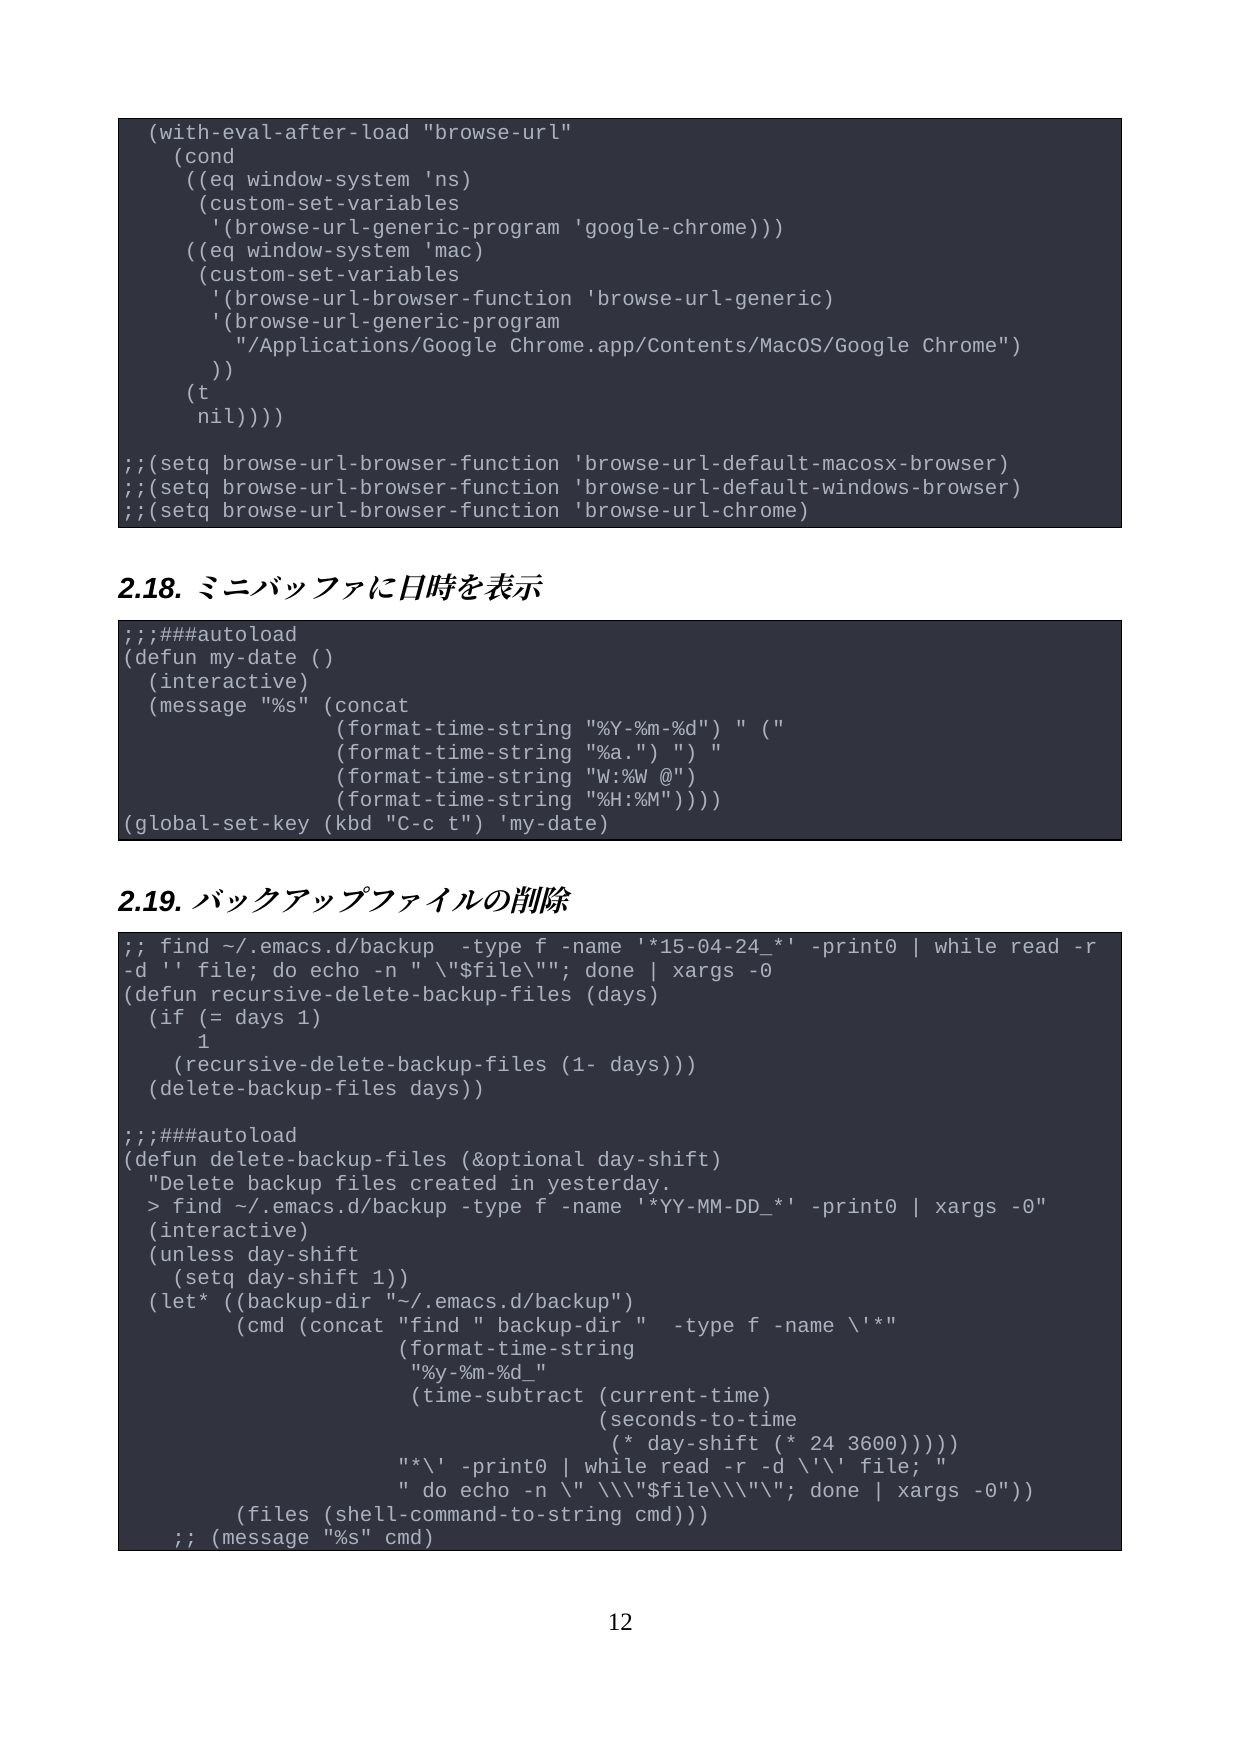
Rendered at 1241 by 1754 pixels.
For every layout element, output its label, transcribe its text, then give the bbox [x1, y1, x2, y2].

text (time-subtract (current-time) [119, 1382, 1121, 1405]
text (custom-set-variables [119, 189, 1121, 213]
text "Delete backup files created in yesterday. [119, 1169, 1121, 1192]
text (format-time-string [119, 1334, 1121, 1358]
text (unless day-shift [119, 1240, 1121, 1263]
text (interactive) [119, 667, 1121, 691]
text ((eq window-system 'ns) [119, 165, 1121, 189]
subtitle バックアップファイルの削除 [118, 878, 1122, 920]
text (recursive-delete-backup-files (1- days))) [119, 1051, 1121, 1074]
text ((eq window-system 'mac) [119, 236, 1121, 260]
text '(browse-url-browser-function 'browse-url-generic) [119, 284, 1121, 307]
text ;;(setq browse-url-browser-function 'browse-url-default-windows-browser) [119, 473, 1121, 496]
text (format-time-string "%a.") ") " [119, 738, 1121, 762]
text (interactive) [119, 1216, 1121, 1240]
text (setq day-shift 1)) [119, 1263, 1121, 1287]
text (format-time-string "W:%W @") [119, 762, 1121, 785]
text 1 [119, 1027, 1121, 1051]
text "/Applications/Google Chrome.app/Contents/MacOS/Google Chrome") [119, 331, 1121, 354]
text (defun delete-backup-files (&optional day-shift) [119, 1145, 1121, 1169]
subtitle ミニバッファに日時を表示 [118, 565, 1122, 607]
text nil)))) [119, 402, 1121, 426]
text (cond [119, 142, 1121, 165]
text > find ~/.emacs.d/backup -type f -name '*YY-MM-DD_*' -print0 | xargs -0" [119, 1192, 1121, 1216]
text '(browse-url-generic-program 'google-chrome))) [119, 213, 1121, 236]
text )) [119, 354, 1121, 378]
text (format-time-string "%Y-%m-%d") " (" [119, 714, 1121, 738]
text (format-time-string "%H:%M")))) [119, 785, 1121, 809]
text ;; find ~/.emacs.d/backup -type f -name '*15-04-24_*' -print0 | while read -r -d '' file; do echo -n " \"$file\""; done | xargs -0 [119, 933, 1121, 979]
text (global-set-key (kbd "C-c t") 'my-date) [119, 809, 1121, 839]
text (cmd (concat "find " backup-dir " -type f -name \'*" [119, 1311, 1121, 1334]
text (* day-shift (* 24 3600))))) [119, 1429, 1121, 1452]
text (defun my-date () [119, 643, 1121, 667]
text ;;;###autoload [119, 1121, 1121, 1145]
text (if (= days 1) [119, 1003, 1121, 1027]
text (delete-backup-files days)) [119, 1074, 1121, 1098]
text (let* ((backup-dir "~/.emacs.d/backup") [119, 1287, 1121, 1311]
text (files (shell-command-to-string cmd))) [119, 1500, 1121, 1523]
text (custom-set-variables [119, 260, 1121, 284]
text '(browse-url-generic-program [119, 307, 1121, 331]
text (t [119, 378, 1121, 402]
text ;;;###autoload [119, 621, 1121, 643]
text " do echo -n \" \\\"$file\\\"\"; done | xargs -0")) [119, 1476, 1121, 1500]
text "*\' -print0 | while read -r -d \'\' file; " [119, 1452, 1121, 1476]
text "%y-%m-%d_" [119, 1358, 1121, 1382]
text ;;(setq browse-url-browser-function 'browse-url-default-macosx-browser) [119, 449, 1121, 473]
text (message "%s" (concat [119, 691, 1121, 714]
text ;;(setq browse-url-browser-function 'browse-url-chrome) [119, 496, 1121, 527]
text (seconds-to-time [119, 1405, 1121, 1429]
text (with-eval-after-load "browse-url" [119, 119, 1121, 142]
text ;; (message "%s" cmd) [119, 1523, 1121, 1550]
text (defun recursive-delete-backup-files (days) [119, 979, 1121, 1003]
